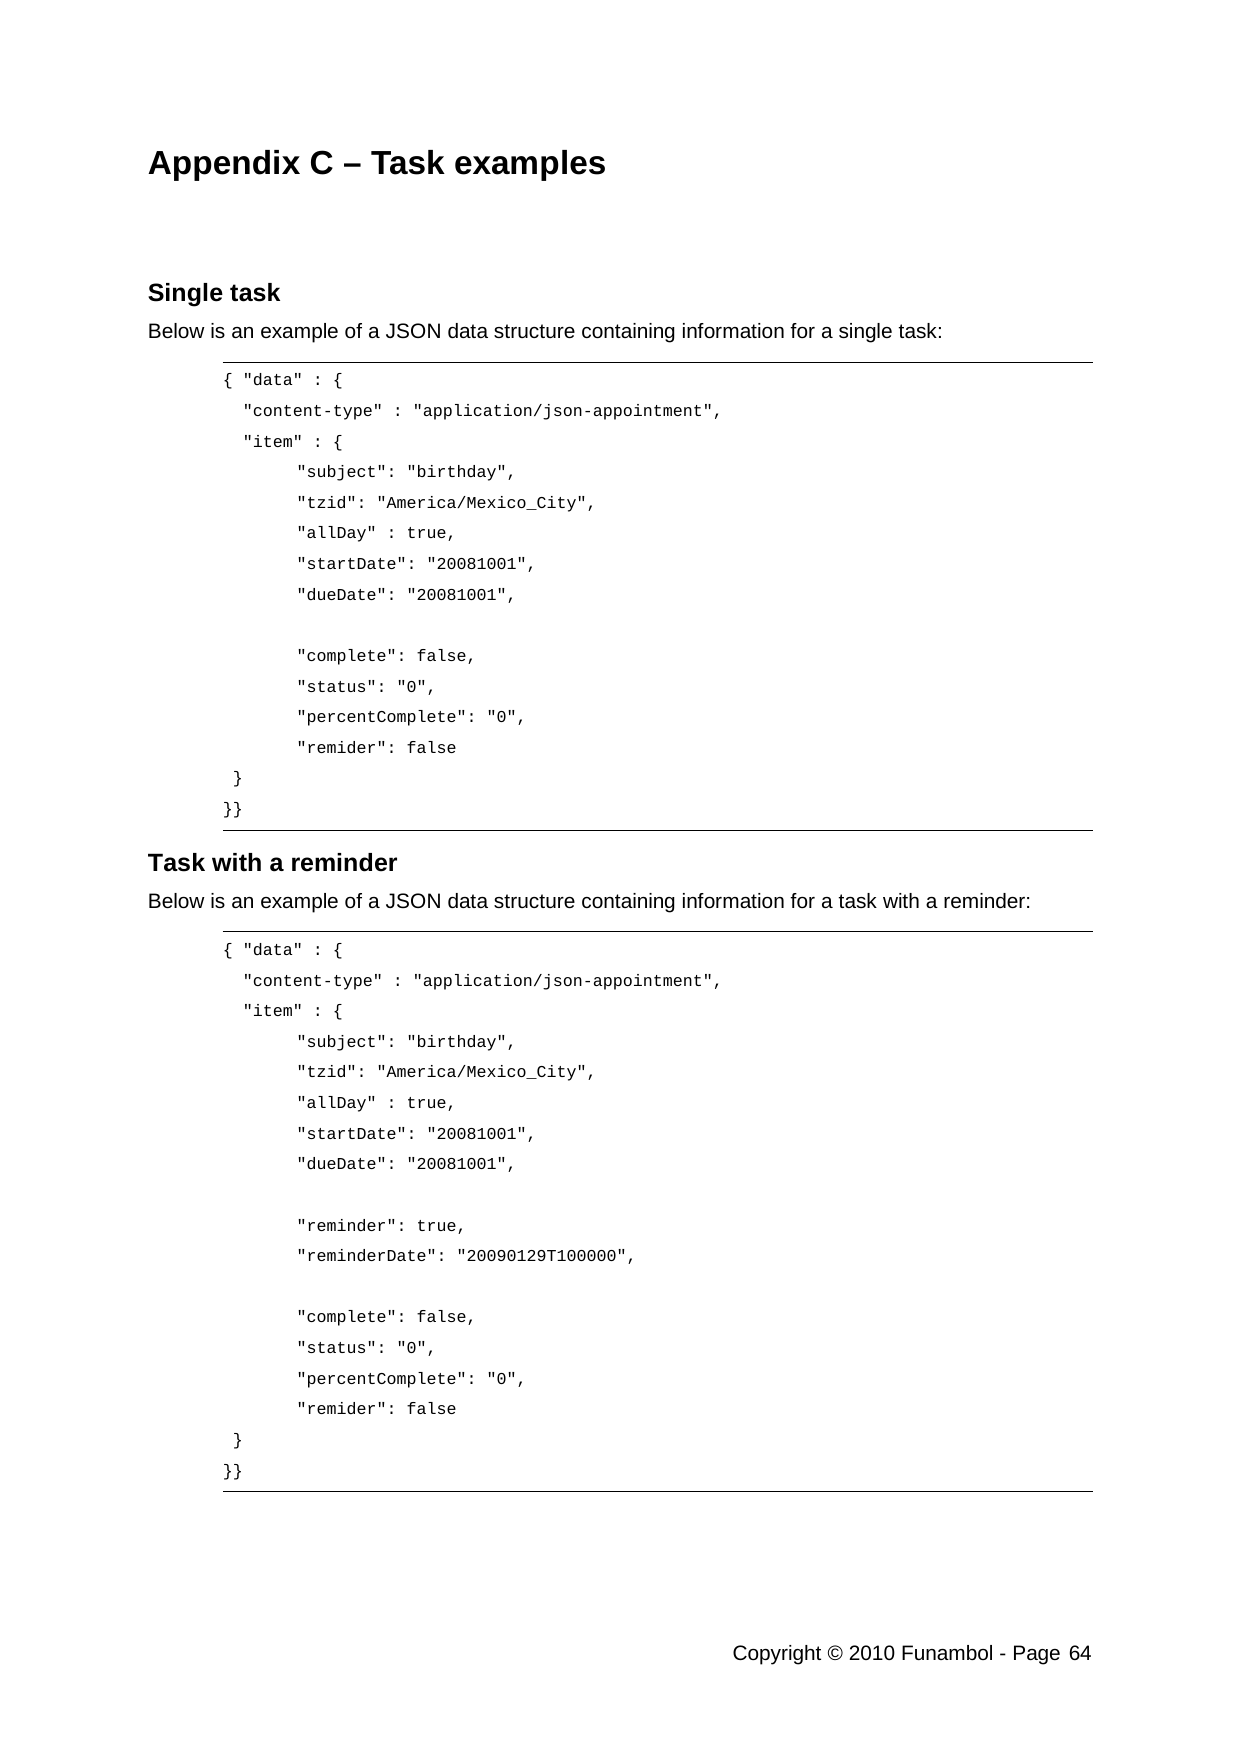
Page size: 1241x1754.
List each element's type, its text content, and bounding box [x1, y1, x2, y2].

text "status": "0", [223, 1329, 1093, 1358]
text } [223, 1421, 1093, 1450]
text "remider": false [223, 1391, 1093, 1420]
text }} [223, 791, 1093, 830]
text "status": "0", [223, 668, 1093, 697]
text "startDate": "20081001", [223, 546, 1093, 574]
text "allDay" : true, [223, 515, 1093, 544]
text "content-type" : "application/json-appointment", [223, 392, 1093, 421]
text { "data" : { [223, 363, 1093, 391]
text "content-type" : "application/json-appointment", [223, 962, 1093, 991]
text "percentComplete": "0", [223, 699, 1093, 728]
text "reminderDate": "20090129T100000", [223, 1237, 1093, 1267]
text Task with a reminder [148, 849, 1018, 877]
text "tzid": "America/Mexico_City", [223, 1054, 1093, 1083]
text "tzid": "America/Mexico_City", [223, 484, 1093, 513]
text } [223, 760, 1093, 789]
text "complete": false, [223, 1299, 1093, 1328]
subtitle Appendix C – Task examples [148, 144, 1093, 181]
text "complete": false, [223, 637, 1093, 666]
text Single task [148, 279, 1018, 307]
text "dueDate": "20081001", [223, 1146, 1093, 1175]
text "subject": "birthday", [223, 454, 1093, 483]
text "allDay" : true, [223, 1084, 1093, 1113]
text "item" : { [223, 423, 1093, 452]
text "percentComplete": "0", [223, 1360, 1093, 1389]
text "remider": false [223, 729, 1093, 758]
text "subject": "birthday", [223, 1023, 1093, 1052]
text }} [223, 1452, 1093, 1491]
text Below is an example of a JSON data structure containing information for a task with a reminder: [148, 889, 1093, 913]
text "startDate": "20081001", [223, 1115, 1093, 1144]
text "reminder": true, [223, 1207, 1093, 1236]
text Below is an example of a JSON data structure containing information for a single task: [148, 320, 1093, 343]
text "item" : { [223, 992, 1093, 1022]
text { "data" : { [223, 932, 1093, 960]
text "dueDate": "20081001", [223, 576, 1093, 605]
